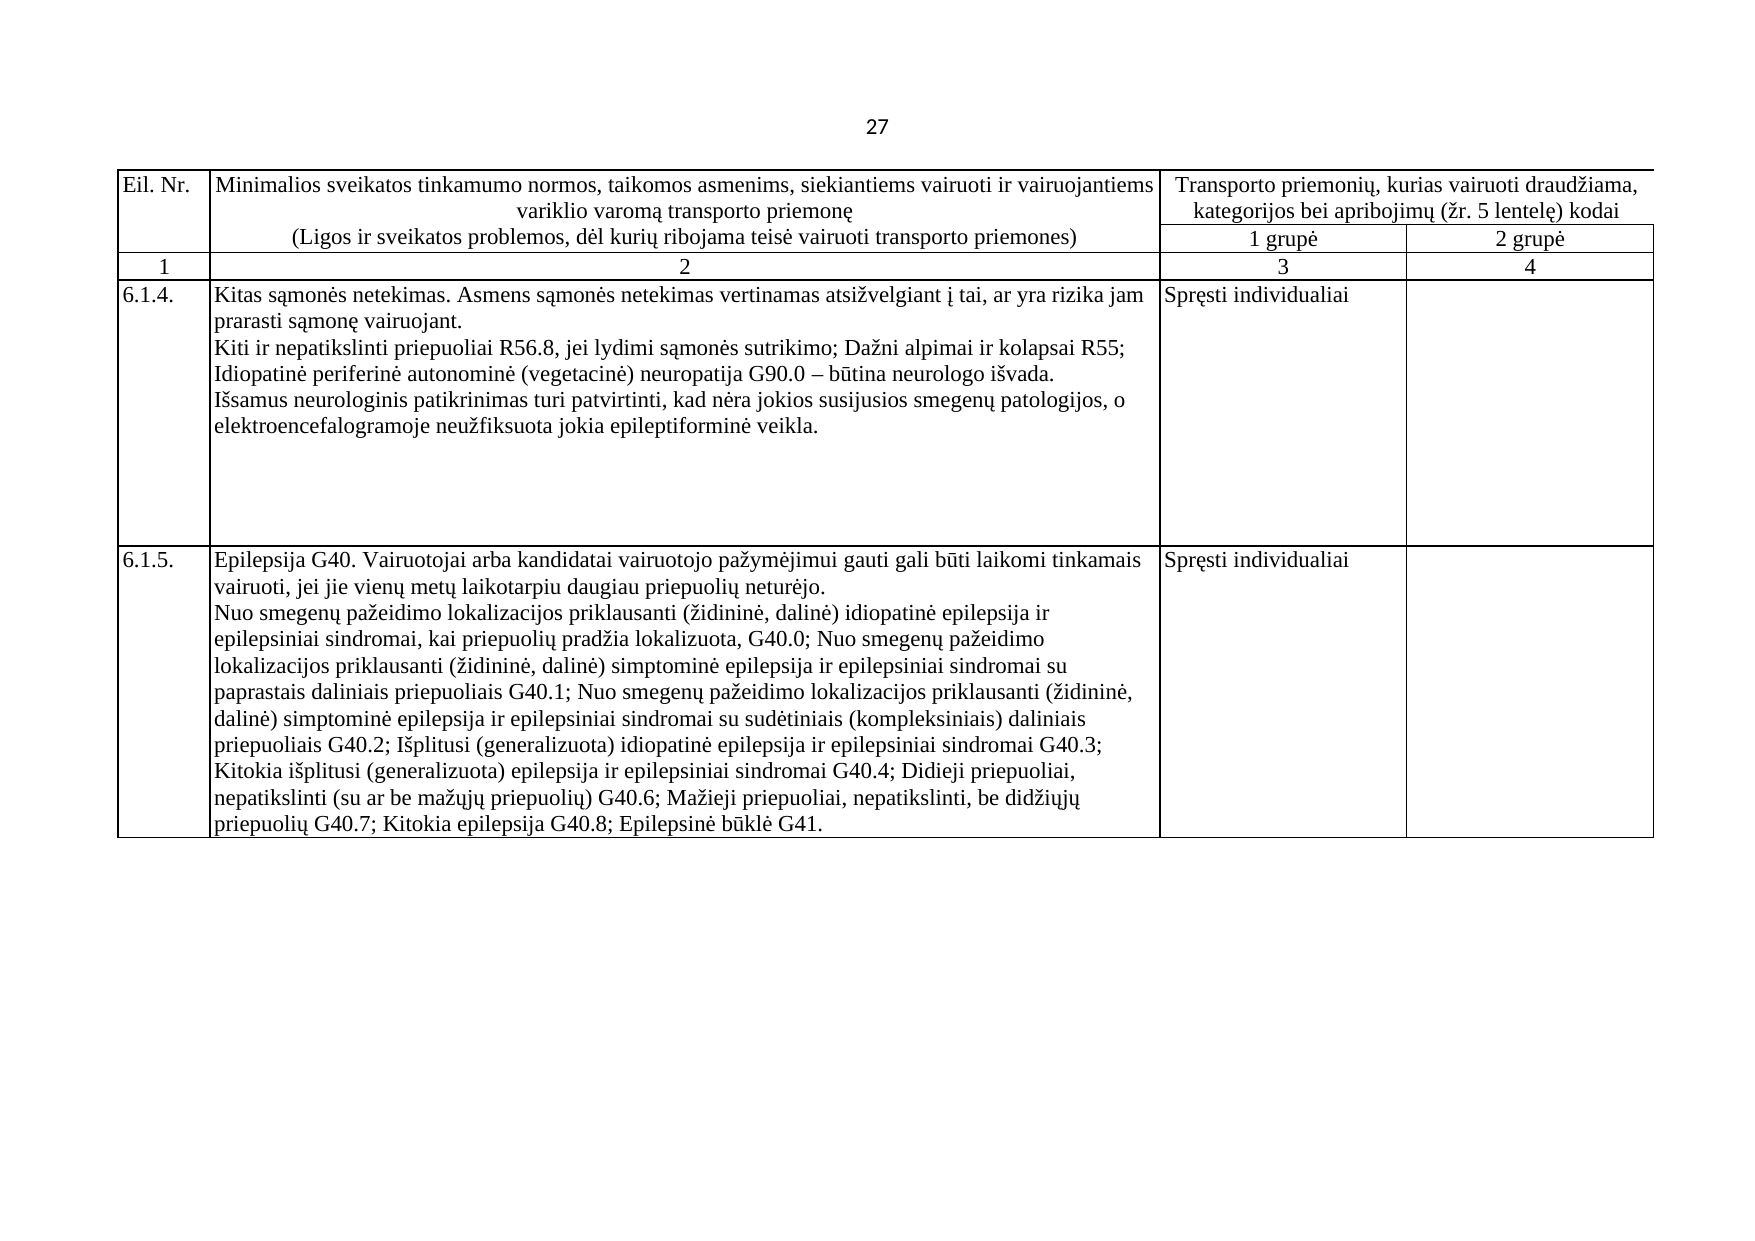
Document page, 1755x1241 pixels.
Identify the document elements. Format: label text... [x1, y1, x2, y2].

table_header Eil. Nr. [119, 171, 209, 251]
table_cell 1 [119, 253, 209, 279]
table_header Minimalios sveikatos tinkamumo normos, taikomos asmenims, siekiantiems vairuoti ir vairuojantiems variklio varomą transporto priemonę (Ligos ir sveikatos problemos, dėl kurių ribojama teisė vairuoti transporto priemones) [211, 171, 1159, 251]
table_cell Epilepsija G40. Vairuotojai arba kandidatai vairuotojo pažymėjimui gauti gali būti laikomi tinkamais vairuoti, jei jie vienų metų laikotarpiu daugiau priepuolių neturėjo. Nuo smegenų pažeidimo lokalizacijos priklausanti (židininė, dalinė) idiopatinė epilepsija ir epilepsiniai sindromai, kai priepuolių pradžia lokalizuota, G40.0; Nuo smegenų pažeidimo lokalizacijos priklausanti (židininė, dalinė) simptominė epilepsija ir epilepsiniai sindromai su paprastais daliniais priepuoliais G40.1; Nuo smegenų pažeidimo lokalizacijos priklausanti (židininė, dalinė) simptominė epilepsija ir epilepsiniai sindromai su sudėtiniais (kompleksiniais) daliniais priepuoliais G40.2; Išplitusi (generalizuota) idiopatinė epilepsija ir epilepsiniai sindromai G40.3; Kitokia išplitusi (generalizuota) epilepsija ir epilepsiniai sindromai G40.4; Didieji priepuoliai, nepatikslinti (su ar be mažųjų priepuolių) G40.6; Mažieji priepuoliai, nepatikslinti, be didžiųjų priepuolių G40.7; Kitokia epilepsija G40.8; Epilepsinė būklė G41. [211, 547, 1159, 836]
table_cell 2 [211, 253, 1159, 279]
table_cell Spręsti individualiai [1161, 547, 1406, 836]
table_header Transporto priemonių, kurias vairuoti draudžiama, kategorijos bei apribojimų (žr. 5 lentelę) kodai [1161, 171, 1653, 223]
table_cell 4 [1407, 253, 1653, 279]
table_cell 3 [1161, 253, 1406, 279]
table_cell [1407, 281, 1653, 545]
table_cell Spręsti individualiai [1161, 281, 1406, 545]
table_cell 6.1.4. [119, 281, 209, 545]
table_cell 1 grupė [1161, 225, 1406, 251]
table_cell 2 grupė [1407, 225, 1653, 251]
table_cell Kitas sąmonės netekimas. Asmens sąmonės netekimas vertinamas atsižvelgiant į tai, ar yra rizika jam prarasti sąmonę vairuojant. Kiti ir nepatikslinti priepuoliai R56.8, jei lydimi sąmonės sutrikimo; Dažni alpimai ir kolapsai R55; Idiopatinė periferinė autonominė (vegetacinė) neuropatija G90.0 – būtina neurologo išvada. Išsamus neurologinis patikrinimas turi patvirtinti, kad nėra jokios susijusios smegenų patologijos, o elektroencefalogramoje neužfiksuota jokia epileptiforminė veikla. [211, 281, 1159, 545]
table_cell [1407, 547, 1653, 836]
table_cell 6.1.5. [119, 547, 209, 836]
